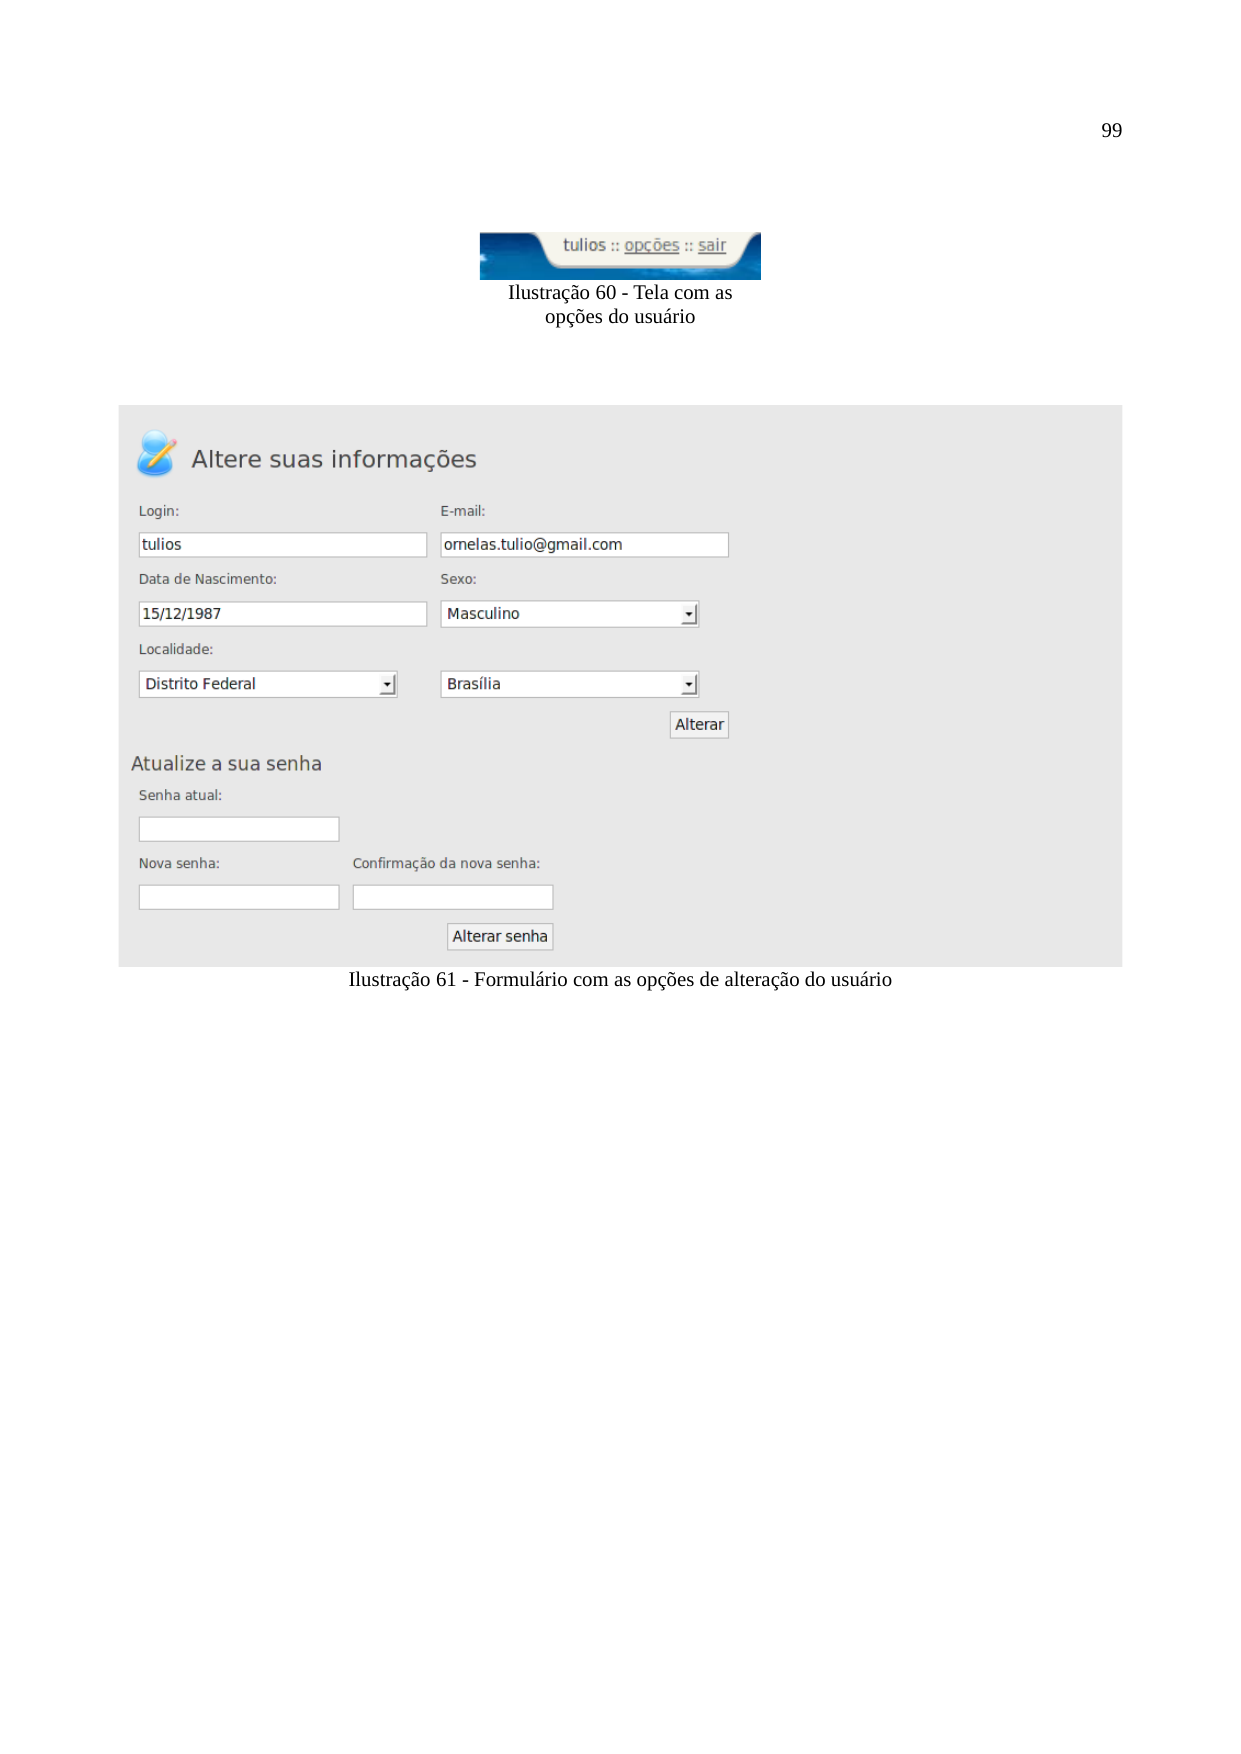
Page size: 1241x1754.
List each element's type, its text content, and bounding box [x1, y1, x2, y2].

text Ilustração 60 - Tela com as opções do usuário [479, 280, 761, 328]
text Ilustração 61 - Formulário com as opções de alteração do usuário [118, 967, 1122, 991]
picture [118, 405, 1123, 967]
picture [479, 232, 761, 280]
